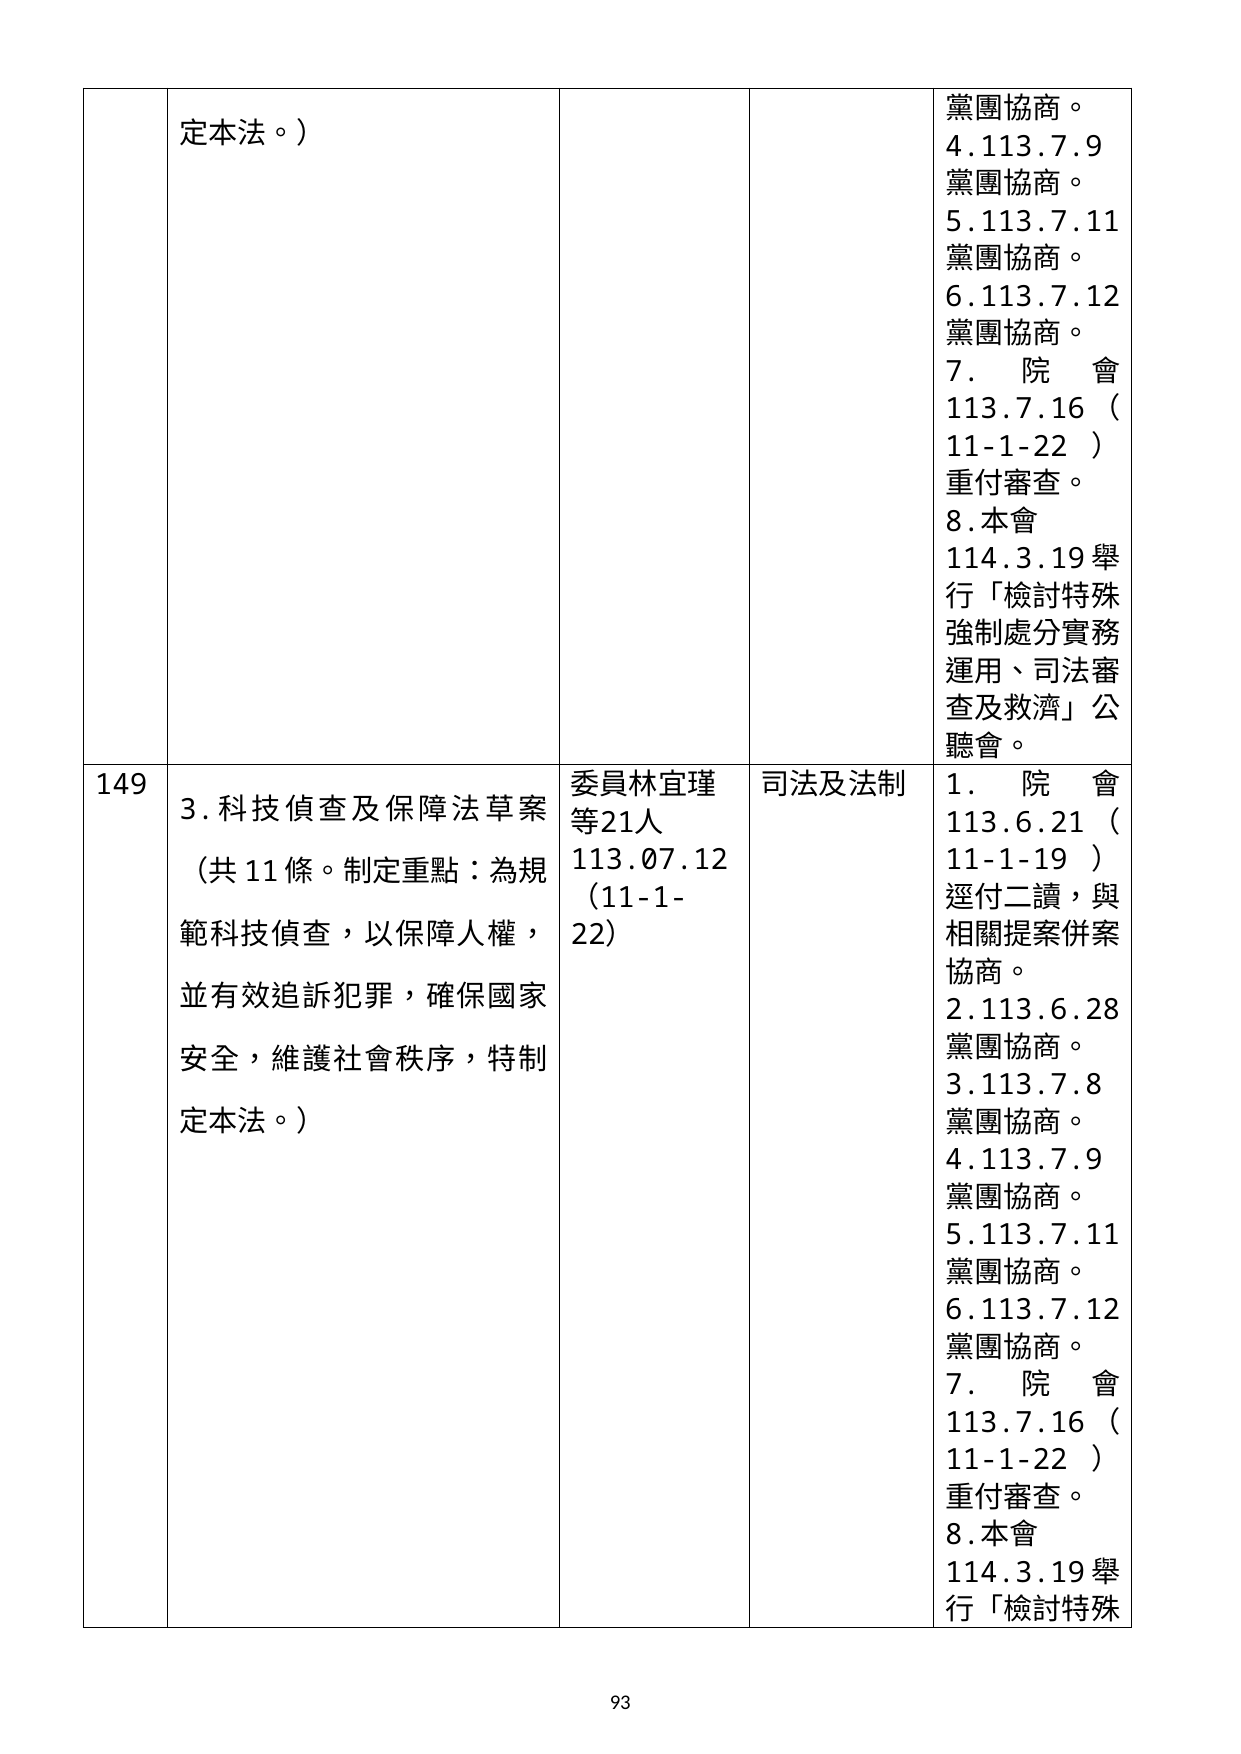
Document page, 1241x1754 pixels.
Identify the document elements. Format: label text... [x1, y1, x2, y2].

table_cell 149 [84, 765, 167, 1627]
table_cell 委員林宜瑾 等21人 113.07.12 （11-1-22） [560, 765, 749, 1627]
table_cell [560, 89, 749, 764]
table_cell [84, 89, 167, 764]
table_cell 定本法。） [168, 89, 559, 764]
table_cell 3.科技偵查及保障法草案（共11條。制定重點：為規範科技偵查，以保障人權，並有效追訴犯罪，確保國家安全，維護社會秩序，特制定本法。） [168, 765, 559, 1627]
table_cell 1.院會113.6.21（11-1-19）逕付二讀，與相關提案併案協商。 2.113.6.28黨團協商。 3.113.7.8黨團協商。 4.113.7.9黨團協商。 5.113.7.11黨團協商。 6.113.7.12黨團協商。 7.院會113.7.16（11-1-22）重付審查。 8.本會 114.3.19舉行「檢討特殊 [934, 765, 1131, 1627]
table_cell 黨團協商。 4.113.7.9黨團協商。 5.113.7.11黨團協商。 6.113.7.12黨團協商。 7.院會113.7.16（11-1-22）重付審查。 8.本會 114.3.19舉行「檢討特殊強制處分實務運用、司法審查及救濟」公聽會。 [934, 89, 1131, 764]
table_cell [750, 89, 933, 764]
table_cell 司法及法制 [750, 765, 933, 1627]
